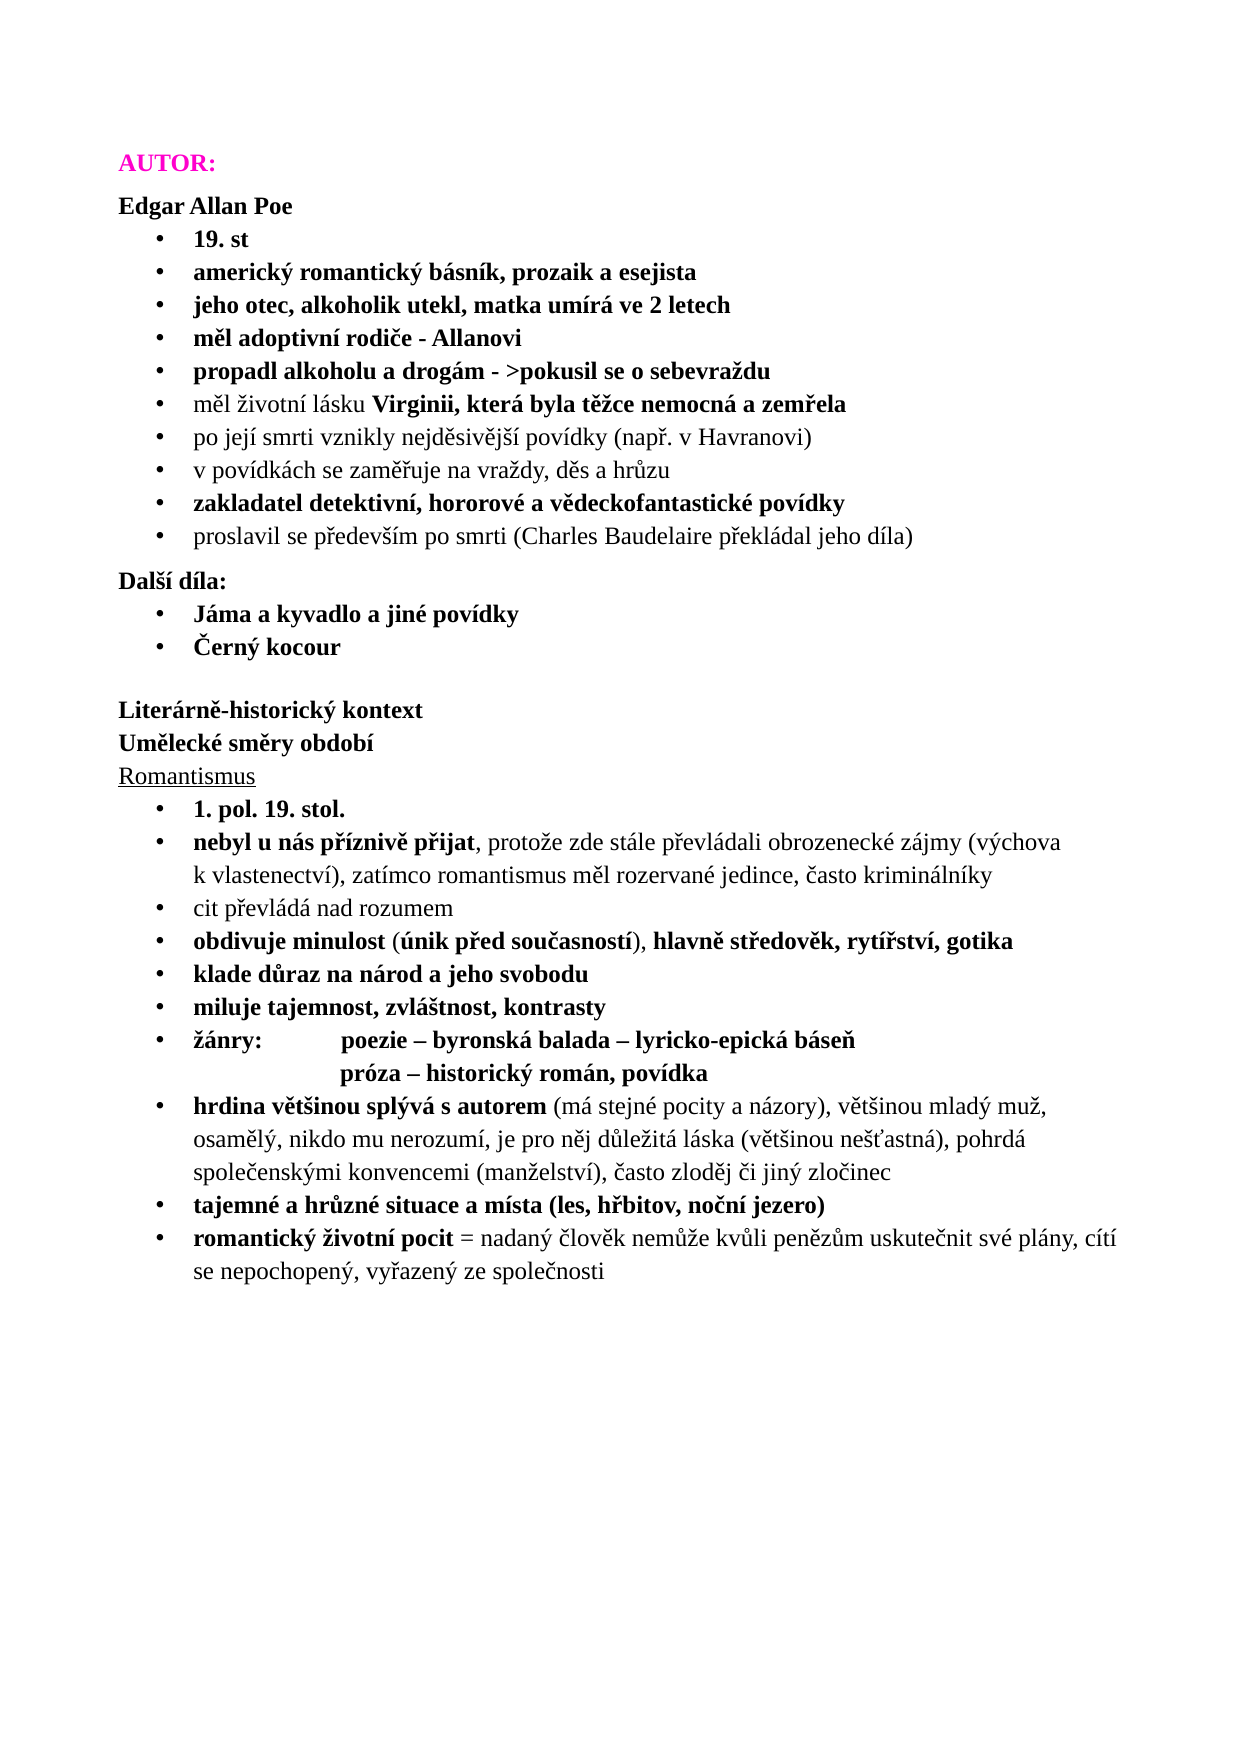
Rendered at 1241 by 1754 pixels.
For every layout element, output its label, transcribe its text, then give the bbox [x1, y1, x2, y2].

list nebyl u nás příznivě přijat, protože zde stále převládali obrozenecké zájmy (výchova k vlastenectví), zatímco romantismus měl rozervané jedince, často kriminálníky [156, 827, 1122, 888]
list žánry: poezie – byronská balada – lyricko-epická báseň [156, 1025, 1122, 1054]
text Literárně-historický kontext [118, 695, 1122, 723]
text Edgar Allan Poe [118, 191, 1122, 220]
list Černý kocour [156, 632, 1122, 661]
list 1. pol. 19. stol. [156, 794, 1122, 822]
list Jáma a kyvadlo a jiné povídky [156, 599, 1122, 628]
list v povídkách se zaměřuje na vraždy, děs a hrůzu [156, 455, 1122, 484]
list cit převládá nad rozumem [156, 893, 1122, 922]
list hrdina většinou splývá s autorem (má stejné pocity a názory), většinou mladý muž, osamělý, nikdo mu nerozumí, je pro něj důležitá láska (většinou nešťastná), pohrdá společenskými konvencemi (manželství), často zloděj či jiný zločinec [156, 1091, 1122, 1186]
text AUTOR: [118, 148, 1122, 176]
list měl adoptivní rodiče - Allanovi [156, 323, 1122, 352]
list miluje tajemnost, zvláštnost, kontrasty [156, 992, 1122, 1021]
text próza – historický román, povídka [266, 1058, 1122, 1087]
list měl životní lásku Virginii, která byla těžce nemocná a zemřela [156, 389, 1122, 418]
text Umělecké směry období [118, 728, 1122, 756]
list 19. st [156, 224, 1122, 253]
list zakladatel detektivní, hororové a vědeckofantastické povídky [156, 488, 1122, 517]
text Romantismus [118, 761, 1122, 789]
text Další díla: [118, 566, 1122, 595]
list propadl alkoholu a drogám - >pokusil se o sebevraždu [156, 356, 1122, 385]
list tajemné a hrůzné situace a místa (les, hřbitov, noční jezero) [156, 1190, 1122, 1219]
list americký romantický básník, prozaik a esejista [156, 257, 1122, 286]
list obdivuje minulost (únik před současností), hlavně středověk, rytířství, gotika [156, 926, 1122, 954]
list jeho otec, alkoholik utekl, matka umírá ve 2 letech [156, 290, 1122, 319]
list proslavil se především po smrti (Charles Baudelaire překládal jeho díla) [156, 521, 1122, 550]
list romantický životní pocit = nadaný člověk nemůže kvůli penězům uskutečnit své plány, cítí se nepochopený, vyřazený ze společnosti [156, 1223, 1122, 1285]
list po její smrti vznikly nejděsivější povídky (např. v Havranovi) [156, 422, 1122, 451]
list klade důraz na národ a jeho svobodu [156, 959, 1122, 988]
